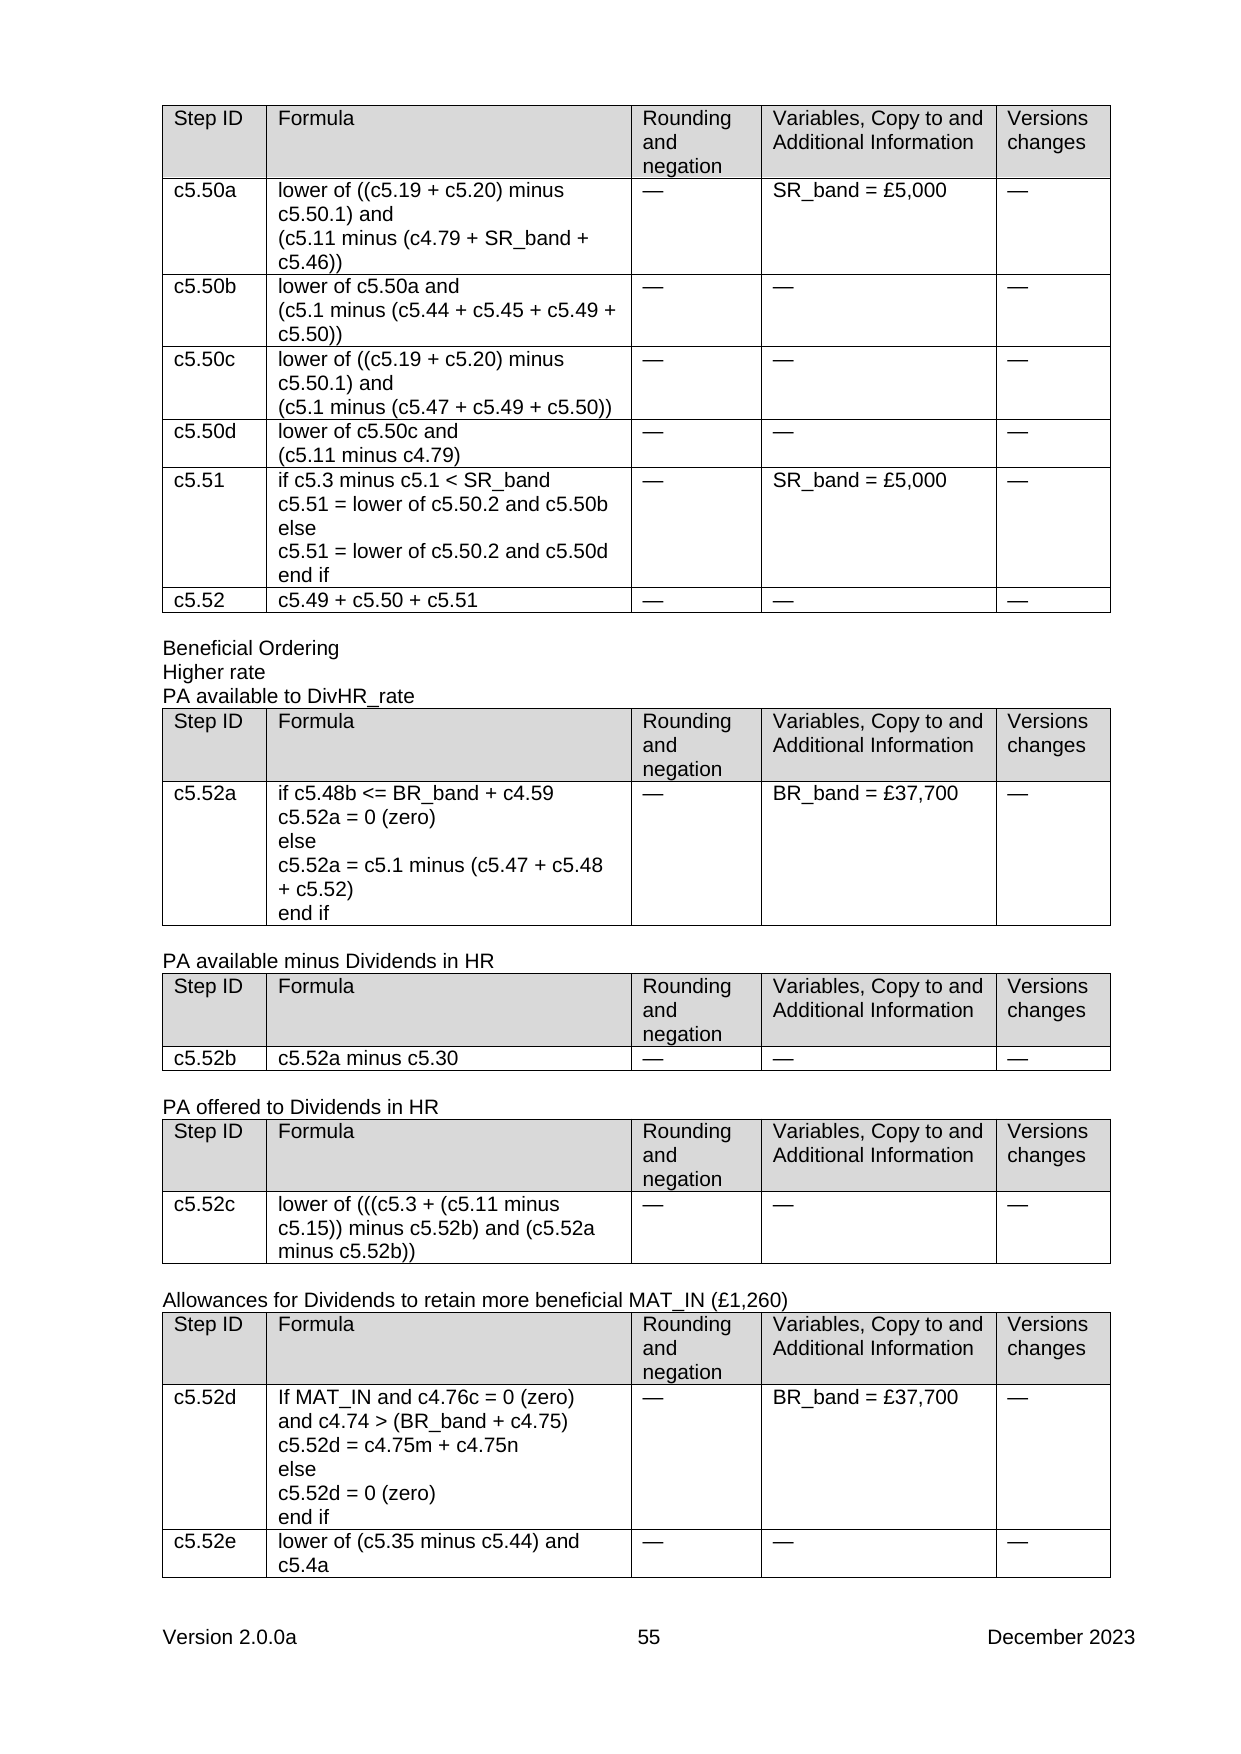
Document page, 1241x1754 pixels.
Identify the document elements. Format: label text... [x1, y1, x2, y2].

table_cell c5.51 [163, 468, 266, 587]
table_header Formula [267, 1313, 631, 1384]
table_cell SR_band = £5,000 [762, 179, 996, 274]
table_header Step ID [163, 106, 266, 177]
table_cell — [997, 1047, 1110, 1070]
table_cell c5.50c [163, 347, 266, 418]
table_cell — [762, 420, 996, 467]
table_cell BR_band = £37,700 [762, 1385, 996, 1528]
table_header Rounding and negation [632, 974, 761, 1046]
table_cell — [762, 1192, 996, 1263]
table_cell — [997, 1530, 1110, 1577]
table_cell — [632, 1047, 761, 1070]
table_cell — [632, 275, 761, 346]
table_cell — [762, 588, 996, 612]
table_cell — [632, 179, 761, 274]
table_cell c5.52a minus c5.30 [267, 1047, 631, 1070]
table_header Formula [267, 974, 631, 1046]
table_cell If MAT_IN and c4.76c = 0 (zero) and c4.74 > (BR_band + c4.75) c5.52d = c4.75m + c4.75n else c5.52d = 0 (zero) end if [267, 1385, 631, 1528]
table_cell — [762, 347, 996, 418]
table_header Rounding and negation [632, 106, 761, 177]
table_cell lower of ((c5.19 + c5.20) minus c5.50.1) and (c5.1 minus (c5.47 + c5.49 + c5.50)) [267, 347, 631, 418]
table_cell — [762, 1530, 996, 1577]
table_cell c5.52b [163, 1047, 266, 1070]
table_header Step ID [163, 974, 266, 1046]
table_header Variables, Copy to and Additional Information [762, 106, 996, 177]
table_header Versions changes [997, 1313, 1110, 1384]
table_header Versions changes [997, 709, 1110, 781]
table_cell — [997, 1385, 1110, 1528]
table_cell c5.49 + c5.50 + c5.51 [267, 588, 631, 612]
table_header Rounding and negation [632, 1313, 761, 1384]
table_header Step ID [163, 1120, 266, 1191]
table_cell c5.50d [163, 420, 266, 467]
table_cell — [997, 1192, 1110, 1263]
table_cell c5.52c [163, 1192, 266, 1263]
table_header Formula [267, 709, 631, 781]
text Allowances for Dividends to retain more beneficial MAT_IN (£1,260) [162, 1288, 1135, 1312]
table_cell — [997, 468, 1110, 587]
table_cell — [632, 468, 761, 587]
table_cell lower of (((c5.3 + (c5.11 minus c5.15)) minus c5.52b) and (c5.52a minus c5.52b)) [267, 1192, 631, 1263]
table_cell lower of c5.50c and (c5.11 minus c4.79) [267, 420, 631, 467]
table_header Variables, Copy to and Additional Information [762, 709, 996, 781]
table_cell — [632, 588, 761, 612]
table_cell if c5.3 minus c5.1 < SR_band c5.51 = lower of c5.50.2 and c5.50b else c5.51 = lower of c5.50.2 and c5.50d end if [267, 468, 631, 587]
table_cell — [632, 420, 761, 467]
table_cell — [997, 347, 1110, 418]
table_cell if c5.48b <= BR_band + c4.59 c5.52a = 0 (zero) else c5.52a = c5.1 minus (c5.47 + c5.48 + c5.52) end if [267, 782, 631, 925]
table_header Variables, Copy to and Additional Information [762, 1313, 996, 1384]
table_cell SR_band = £5,000 [762, 468, 996, 587]
table_cell — [632, 1530, 761, 1577]
table_cell c5.52 [163, 588, 266, 612]
text Beneficial Ordering [162, 636, 1135, 660]
table_cell c5.50a [163, 179, 266, 274]
table_header Versions changes [997, 974, 1110, 1046]
table_cell BR_band = £37,700 [762, 782, 996, 925]
table_cell — [997, 275, 1110, 346]
table_header Formula [267, 1120, 631, 1191]
table_cell — [762, 1047, 996, 1070]
table_cell — [997, 420, 1110, 467]
table_header Versions changes [997, 1120, 1110, 1191]
table_header Formula [267, 106, 631, 177]
table_cell c5.52d [163, 1385, 266, 1528]
table_header Variables, Copy to and Additional Information [762, 1120, 996, 1191]
table_header Versions changes [997, 106, 1110, 177]
table_cell c5.52e [163, 1530, 266, 1577]
table_cell — [632, 1192, 761, 1263]
table_header Step ID [163, 1313, 266, 1384]
table_header Variables, Copy to and Additional Information [762, 974, 996, 1046]
table_cell — [762, 275, 996, 346]
table_cell c5.50b [163, 275, 266, 346]
table_header Rounding and negation [632, 1120, 761, 1191]
table_cell — [632, 1385, 761, 1528]
table_cell — [632, 347, 761, 418]
table_cell — [632, 782, 761, 925]
table_cell lower of ((c5.19 + c5.20) minus c5.50.1) and (c5.11 minus (c4.79 + SR_band + c5.46)) [267, 179, 631, 274]
table_cell lower of c5.50a and (c5.1 minus (c5.44 + c5.45 + c5.49 + c5.50)) [267, 275, 631, 346]
table_cell — [997, 588, 1110, 612]
table_cell — [997, 179, 1110, 274]
table_cell lower of (c5.35 minus c5.44) and c5.4a [267, 1530, 631, 1577]
text Higher rate [162, 660, 1135, 684]
table_cell — [997, 782, 1110, 925]
text PA available minus Dividends in HR [162, 949, 1135, 973]
table_header Step ID [163, 709, 266, 781]
table_header Rounding and negation [632, 709, 761, 781]
text PA available to DivHR_rate [162, 684, 1135, 708]
table_cell c5.52a [163, 782, 266, 925]
text PA offered to Dividends in HR [162, 1094, 1135, 1118]
